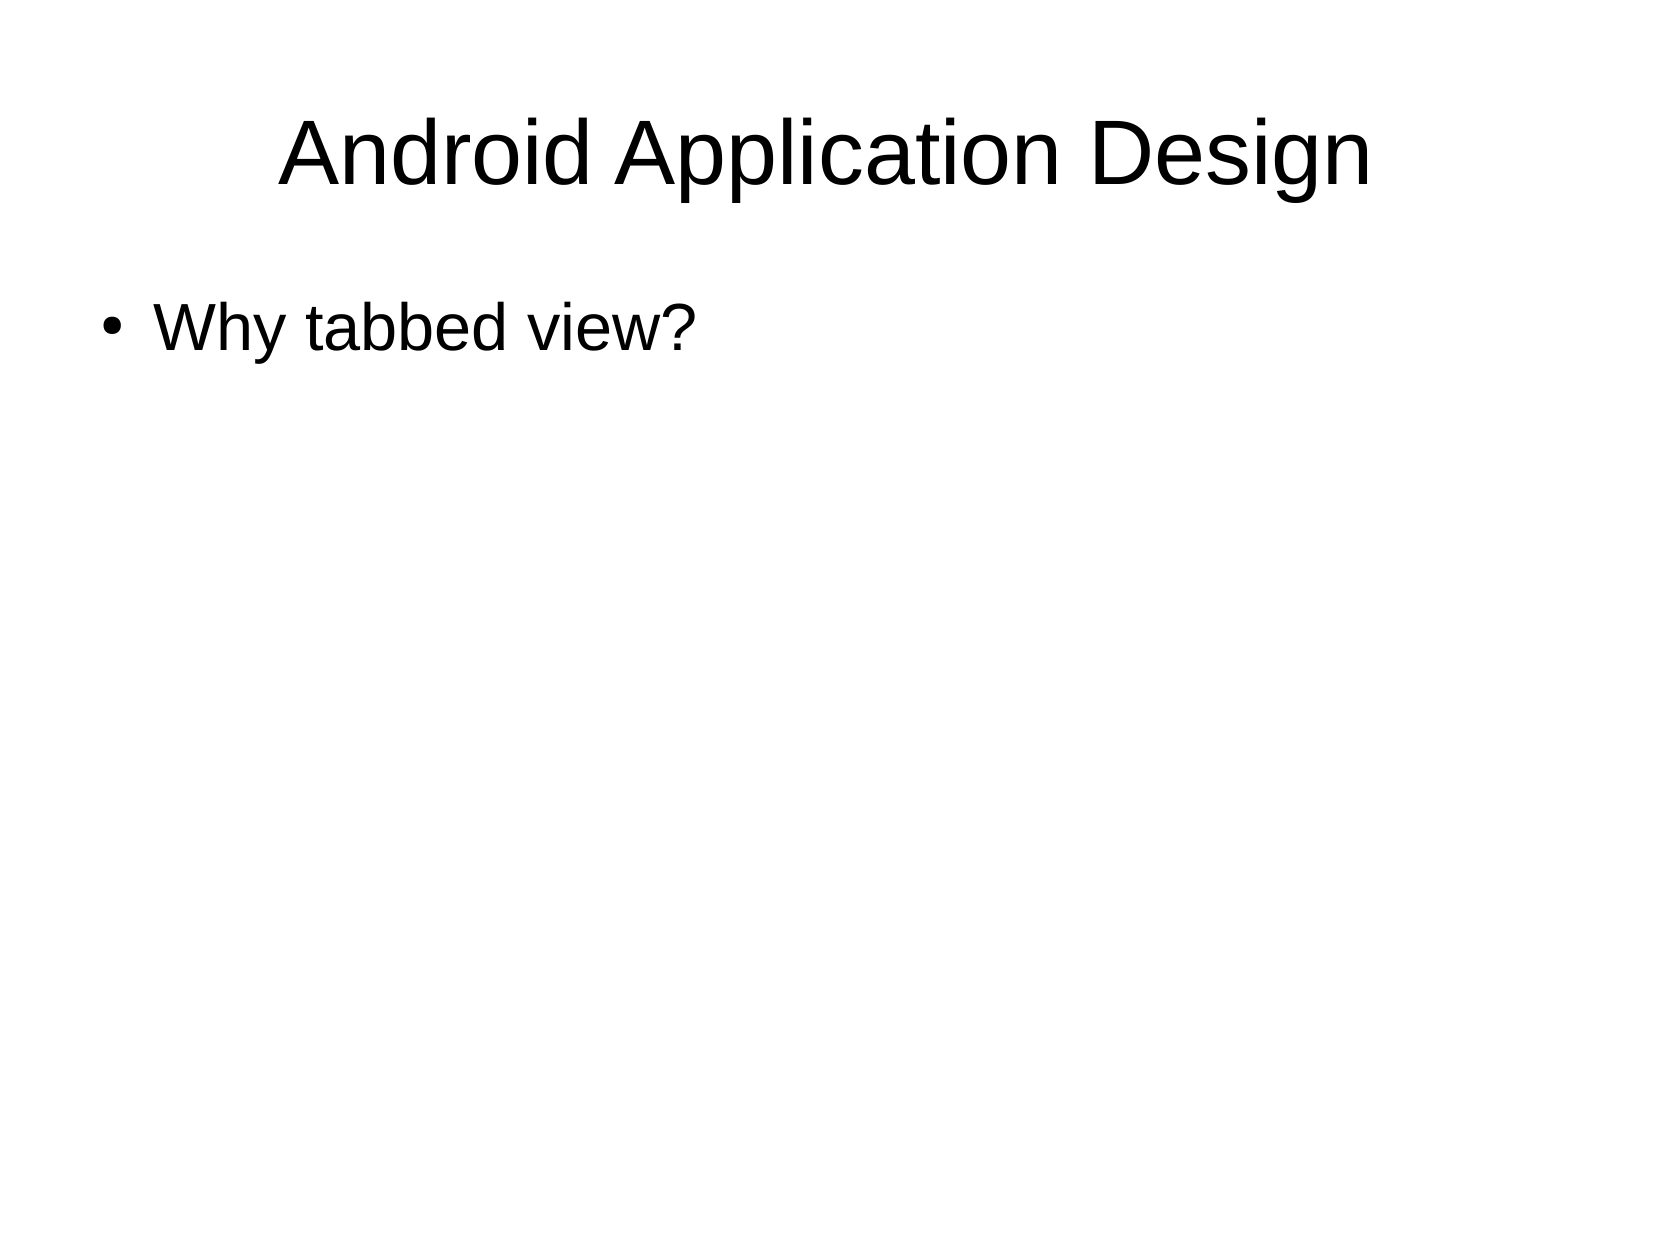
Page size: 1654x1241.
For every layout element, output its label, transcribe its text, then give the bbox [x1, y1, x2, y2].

title Android Application Design [82, 49, 1571, 257]
list Why tabbed view? [82, 290, 1571, 1010]
